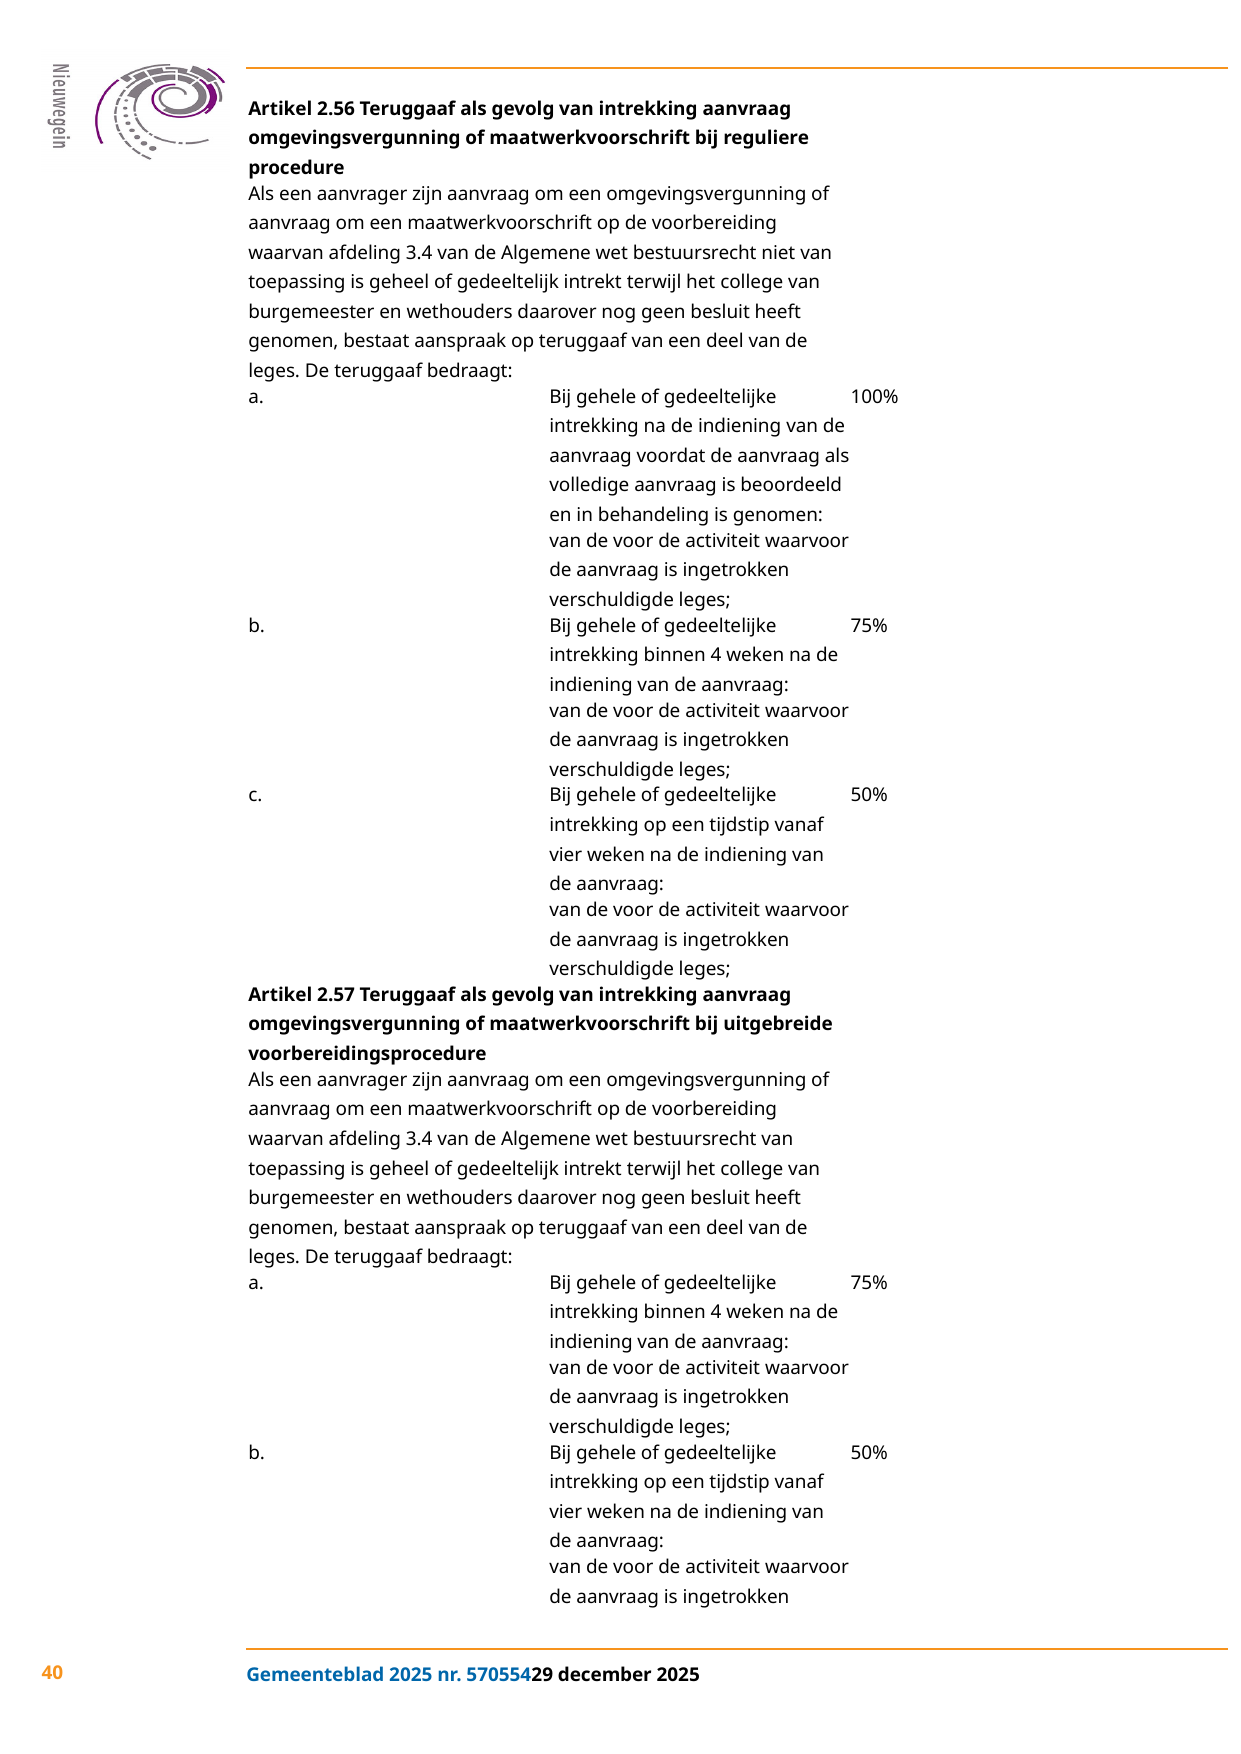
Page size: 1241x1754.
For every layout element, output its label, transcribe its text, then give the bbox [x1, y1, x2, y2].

table_cell Artikel 2.57 Teruggaaf als gevolg van intrekking aanvraag omgevingsvergunning of maatwerkvoorschrift bij uitgebreide voorbereidingsprocedure [248, 981, 850, 1066]
table_cell Bij gehele of gedeeltelijke intrekking op een tijdstip vanaf vier weken na de indiening van de aanvraag: [549, 1439, 850, 1553]
table_cell 75% [850, 612, 1152, 697]
table_cell van de voor de activiteit waarvoor de aanvraag is ingetrokken verschuldigde leges; [549, 896, 850, 981]
table_cell Als een aanvrager zijn aanvraag om een omgevingsvergunning of aanvraag om een maatwerkvoorschrift op de voorbereiding waarvan afdeling 3.4 van de Algemene wet bestuursrecht niet van toepassing is geheel of gedeeltelijk intrekt terwijl het college van burgemeester en wethouders daarover nog geen besluit heeft genomen, bestaat aanspraak op teruggaaf van een deel van de leges. De teruggaaf bedraagt: [248, 180, 850, 383]
table_cell Artikel 2.56 Teruggaaf als gevolg van intrekking aanvraag omgevingsvergunning of maatwerkvoorschrift bij reguliere procedure [248, 95, 850, 180]
table_cell Bij gehele of gedeeltelijke intrekking op een tijdstip vanaf vier weken na de indiening van de aanvraag: [549, 782, 850, 896]
table_cell Als een aanvrager zijn aanvraag om een omgevingsvergunning of aanvraag om een maatwerkvoorschrift op de voorbereiding waarvan afdeling 3.4 van de Algemene wet bestuursrecht van toepassing is geheel of gedeeltelijk intrekt terwijl het college van burgemeester en wethouders daarover nog geen besluit heeft genomen, bestaat aanspraak op teruggaaf van een deel van de leges. De teruggaaf bedraagt: [248, 1066, 850, 1269]
table_cell [850, 896, 1152, 981]
table_cell [850, 1554, 1152, 1609]
table_cell 50% [850, 782, 1152, 896]
table_cell [248, 527, 549, 612]
table_cell Bij gehele of gedeeltelijke intrekking binnen 4 weken na de indiening van de aanvraag: [549, 612, 850, 697]
table_cell van de voor de activiteit waarvoor de aanvraag is ingetrokken [549, 1554, 850, 1609]
table_cell [850, 180, 1152, 383]
picture [41, 47, 231, 172]
table_cell Bij gehele of gedeeltelijke intrekking na de indiening van de aanvraag voordat de aanvraag als volledige aanvraag is beoordeeld en in behandeling is genomen: [549, 383, 850, 527]
table_cell 75% [850, 1269, 1152, 1354]
table_cell van de voor de activiteit waarvoor de aanvraag is ingetrokken verschuldigde leges; [549, 527, 850, 612]
table_cell c. [248, 782, 549, 981]
table_cell [850, 981, 1152, 1066]
table_cell [850, 95, 1152, 180]
table_cell b. [248, 1439, 549, 1609]
table_cell 100% [850, 383, 1152, 527]
table_cell b. [248, 612, 549, 782]
table_cell [850, 1354, 1152, 1439]
table_cell [850, 697, 1152, 782]
table_cell van de voor de activiteit waarvoor de aanvraag is ingetrokken verschuldigde leges; [549, 697, 850, 782]
table_cell van de voor de activiteit waarvoor de aanvraag is ingetrokken verschuldigde leges; [549, 1354, 850, 1439]
table_cell [850, 1066, 1152, 1269]
table_cell a. [248, 383, 549, 527]
table_cell 50% [850, 1439, 1152, 1553]
table_cell Bij gehele of gedeeltelijke intrekking binnen 4 weken na de indiening van de aanvraag: [549, 1269, 850, 1354]
table_cell a. [248, 1269, 549, 1439]
table_cell [850, 527, 1152, 612]
